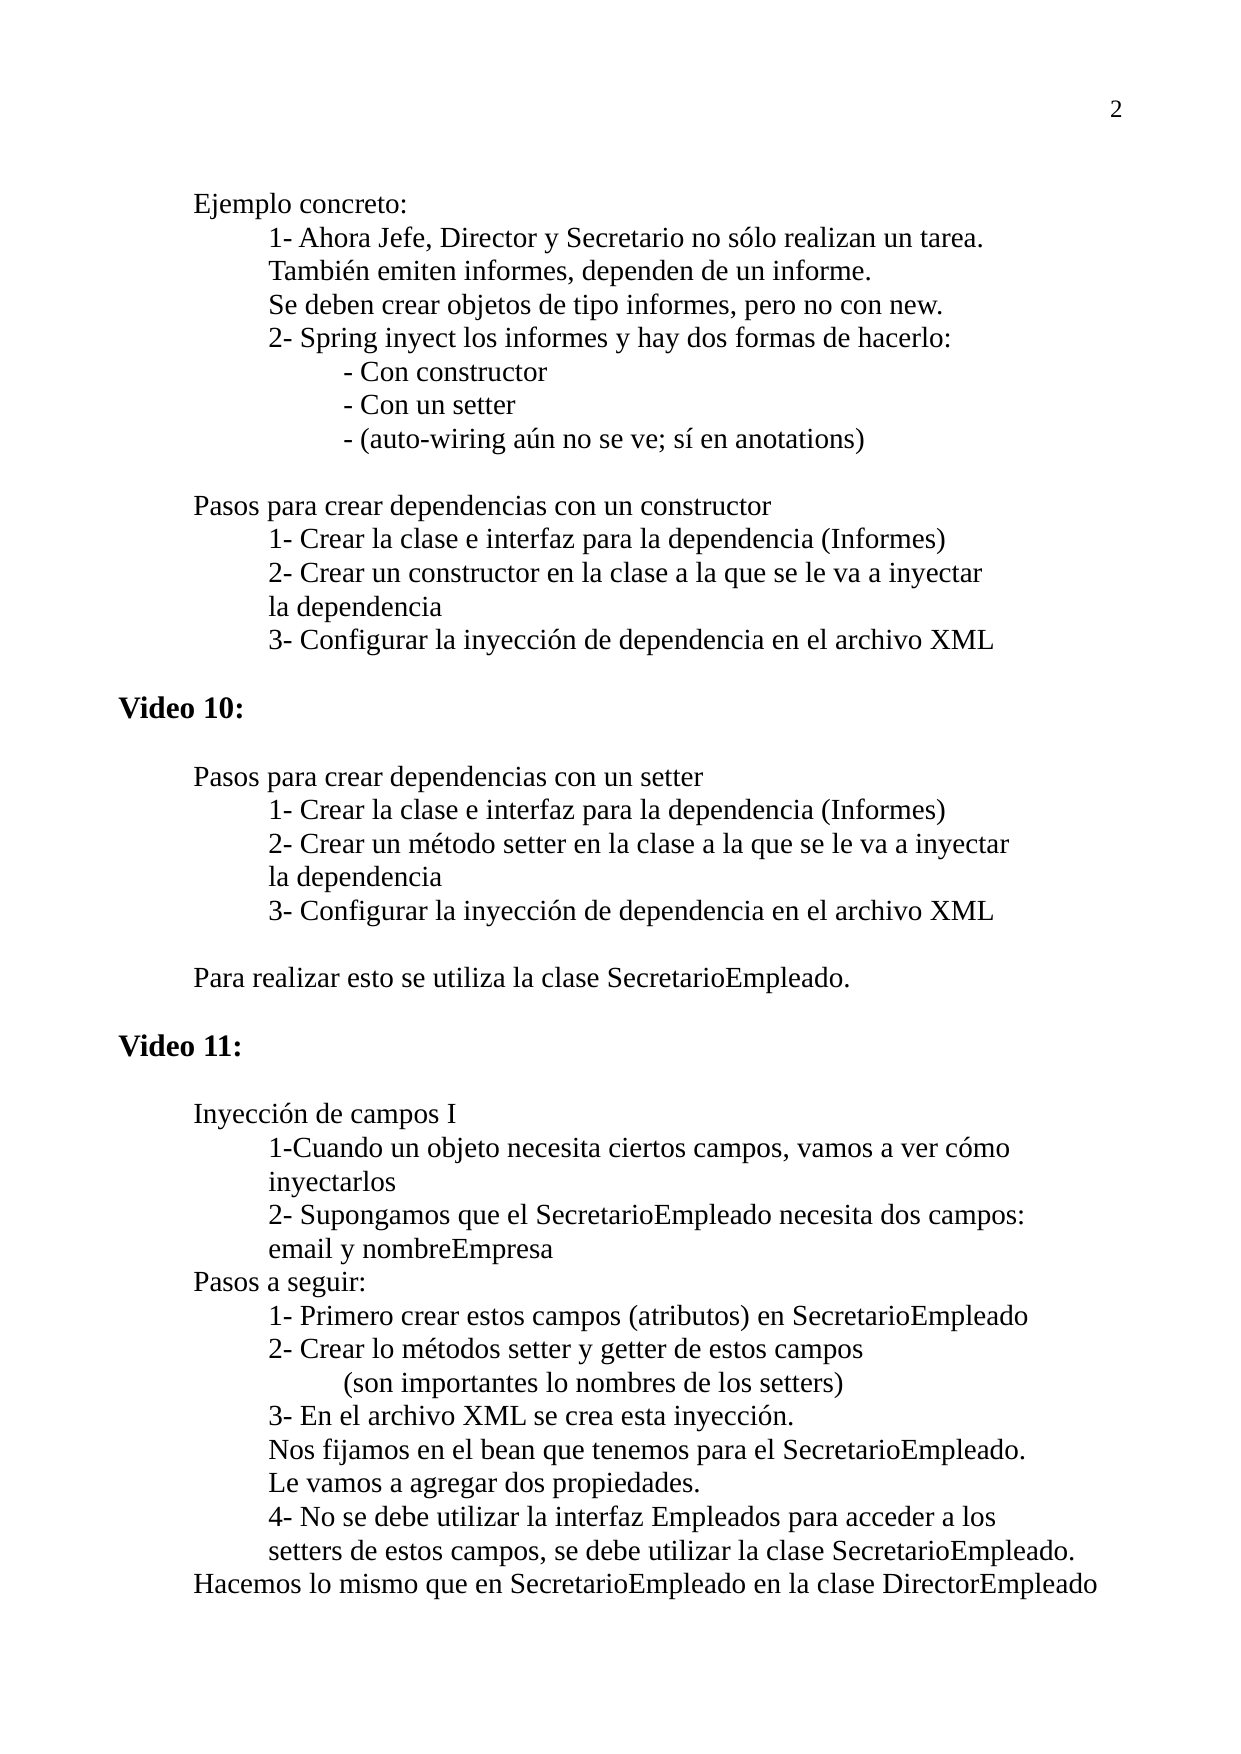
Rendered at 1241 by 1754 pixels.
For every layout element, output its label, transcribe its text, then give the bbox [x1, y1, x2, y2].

text Hacemos lo mismo que en SecretarioEmpleado en la clase DirectorEmpleado [118, 1566, 1122, 1600]
text 2- Crear un constructor en la clase a la que se le va a inyectar [118, 555, 1122, 589]
text 1-Cuando un objeto necesita ciertos campos, vamos a ver cómo [118, 1130, 1122, 1164]
text inyectarlos [118, 1164, 1122, 1197]
text Pasos a seguir: [118, 1264, 1122, 1298]
text 4- No se debe utilizar la interfaz Empleados para acceder a los [118, 1499, 1122, 1533]
text 2- Spring inyect los informes y hay dos formas de hacerlo: - Con constructor [118, 320, 1122, 387]
text 2- Crear lo métodos setter y getter de estos campos [118, 1331, 1122, 1365]
text 3- Configurar la inyección de dependencia en el archivo XML [118, 622, 1122, 656]
text (son importantes lo nombres de los setters) [118, 1365, 1122, 1398]
text Se deben crear objetos de tipo informes, pero no con new. [118, 287, 1122, 320]
text 1- Crear la clase e interfaz para la dependencia (Informes) [118, 522, 1122, 555]
text - (auto-wiring aún no se ve; sí en anotations) [118, 421, 1122, 454]
text Video 10: [118, 689, 1122, 725]
text 1- Ahora Jefe, Director y Secretario no sólo realizan un tarea. [118, 220, 1122, 253]
text 3- En el archivo XML se crea esta inyección. [118, 1398, 1122, 1432]
text Video 11: [118, 1027, 1122, 1063]
text la dependencia [118, 589, 1122, 622]
text 1- Crear la clase e interfaz para la dependencia (Informes) [118, 792, 1122, 826]
text setters de estos campos, se debe utilizar la clase SecretarioEmpleado. [118, 1533, 1122, 1566]
text Pasos para crear dependencias con un setter [118, 759, 1122, 792]
text - Con un setter [118, 387, 1122, 421]
text Ejemplo concreto: [118, 186, 1122, 220]
text Nos fijamos en el bean que tenemos para el SecretarioEmpleado. [118, 1432, 1122, 1466]
text email y nombreEmpresa [118, 1231, 1122, 1264]
text 3- Configurar la inyección de dependencia en el archivo XML [118, 893, 1122, 927]
text También emiten informes, dependen de un informe. [118, 253, 1122, 287]
text 2- Crear un método setter en la clase a la que se le va a inyectar [118, 826, 1122, 859]
text Inyección de campos I [118, 1097, 1122, 1130]
text 2- Supongamos que el SecretarioEmpleado necesita dos campos: [118, 1197, 1122, 1231]
text Para realizar esto se utiliza la clase SecretarioEmpleado. [118, 960, 1122, 994]
text 1- Primero crear estos campos (atributos) en SecretarioEmpleado [118, 1298, 1122, 1331]
text Pasos para crear dependencias con un constructor [118, 488, 1122, 522]
text la dependencia [118, 859, 1122, 893]
text Le vamos a agregar dos propiedades. [118, 1466, 1122, 1499]
